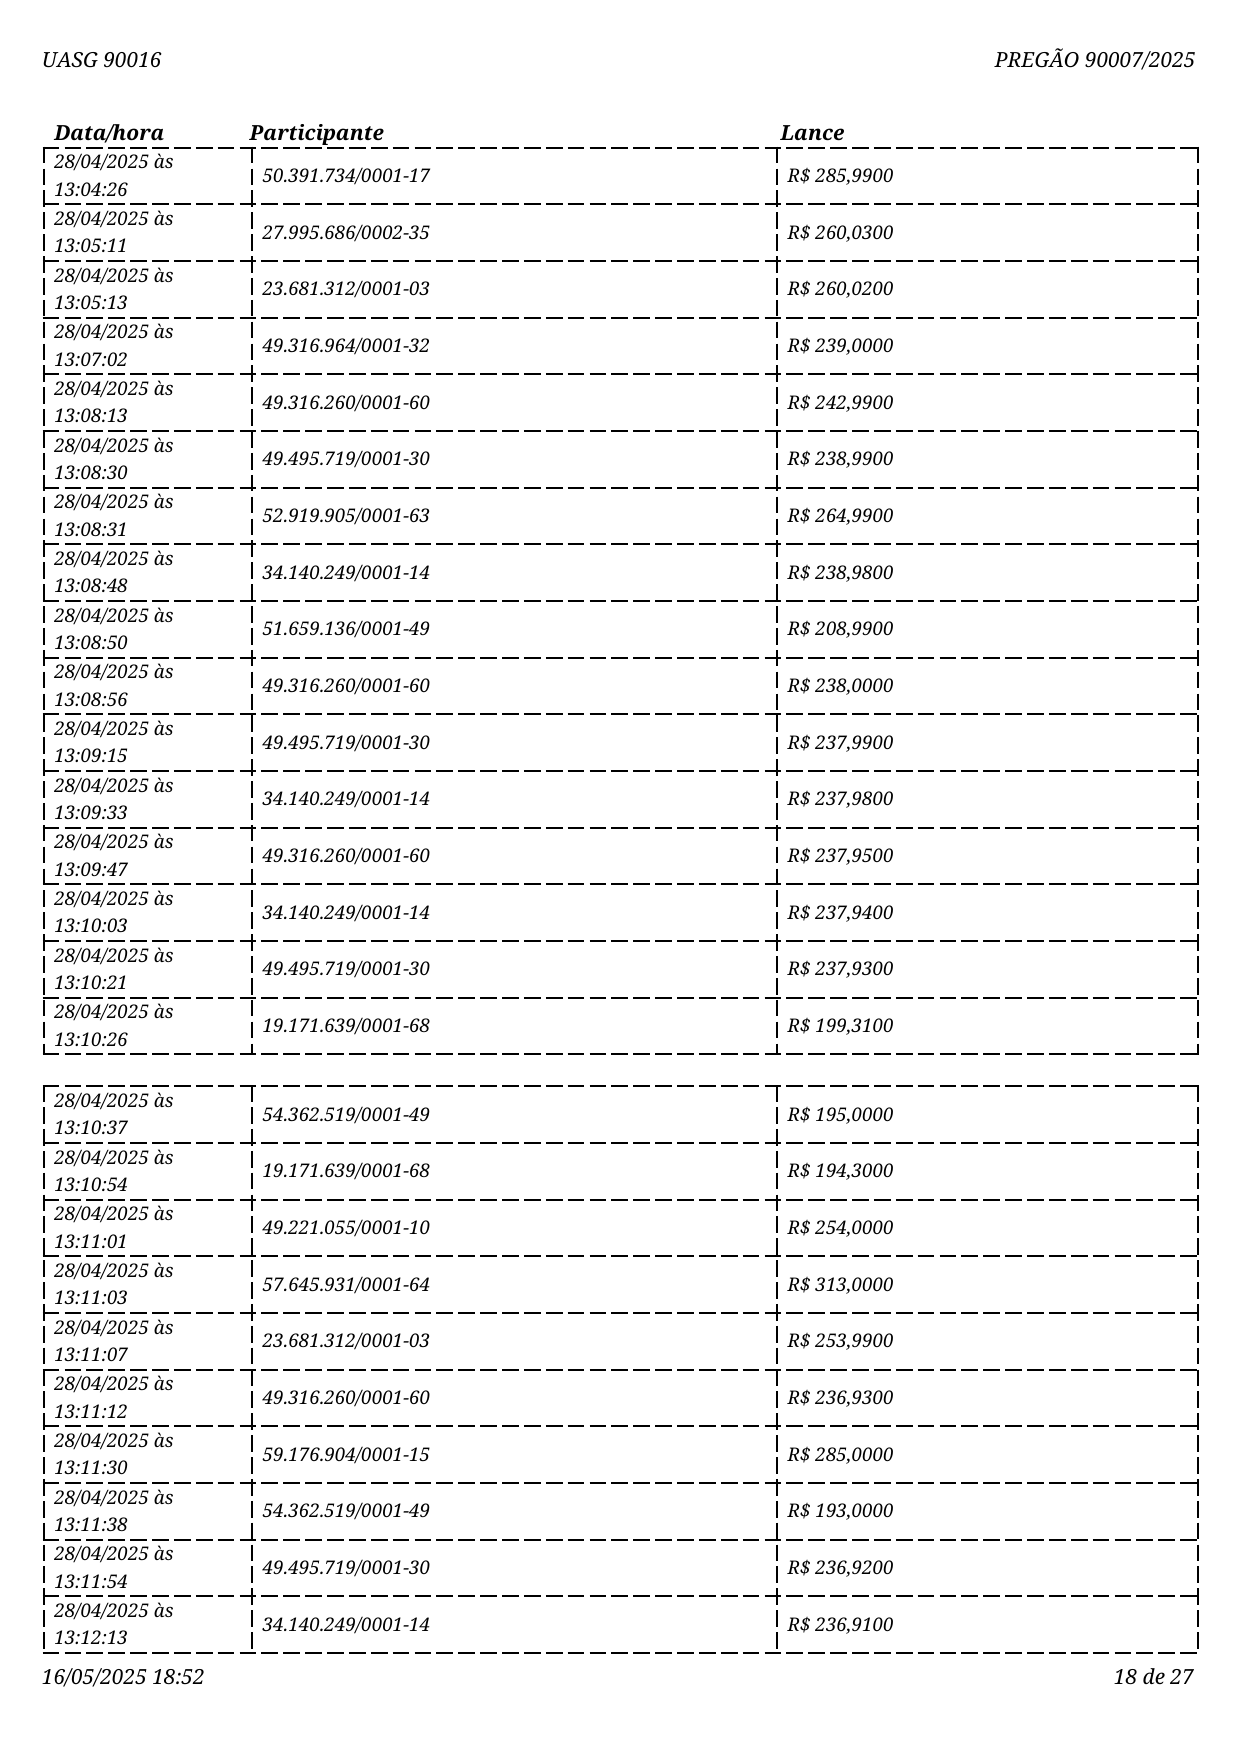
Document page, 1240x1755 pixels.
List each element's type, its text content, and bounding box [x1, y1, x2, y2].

table_cell 28/04/2025 às 13:08:56 [44, 657, 252, 713]
table_cell 28/04/2025 às 13:09:33 [44, 770, 252, 827]
table_cell 28/04/2025 às 13:09:47 [44, 827, 252, 883]
table_cell R$ 260,0300 [777, 203, 1198, 260]
table_cell R$ 313,0000 [777, 1255, 1198, 1312]
table_cell 28/04/2025 às 13:11:38 [44, 1482, 252, 1538]
table_cell 28/04/2025 às 13:11:54 [44, 1539, 252, 1595]
table_cell 34.140.249/0001-14 [252, 1595, 777, 1652]
table_cell 28/04/2025 às 13:11:12 [44, 1369, 252, 1425]
table_cell 34.140.249/0001-14 [252, 883, 777, 940]
table_cell R$ 193,0000 [777, 1482, 1198, 1538]
table_cell R$ 238,0000 [777, 657, 1198, 713]
table_cell R$ 242,9900 [777, 373, 1198, 430]
table_cell 28/04/2025 às 13:10:26 [44, 997, 252, 1053]
table_cell 28/04/2025 às 13:04:26 [44, 147, 252, 203]
table_cell 51.659.136/0001-49 [252, 600, 777, 657]
table_cell 50.391.734/0001-17 [252, 147, 777, 203]
table_cell 28/04/2025 às 13:10:21 [44, 940, 252, 997]
table_cell R$ 238,9900 [777, 430, 1198, 487]
table_cell 49.495.719/0001-30 [252, 940, 777, 997]
table_cell 28/04/2025 às 13:10:03 [44, 883, 252, 940]
table_cell 28/04/2025 às 13:05:13 [44, 260, 252, 317]
table_cell R$ 260,0200 [777, 260, 1198, 317]
table_cell 23.681.312/0001-03 [252, 260, 777, 317]
table_cell 28/04/2025 às 13:10:54 [44, 1142, 252, 1198]
table_cell 49.316.964/0001-32 [252, 317, 777, 373]
table_cell R$ 285,9900 [777, 147, 1198, 203]
table_cell 27.995.686/0002-35 [252, 203, 777, 260]
table_cell R$ 208,9900 [777, 600, 1198, 657]
table_cell 52.919.905/0001-63 [252, 487, 777, 543]
table_cell R$ 237,9300 [777, 940, 1198, 997]
table_cell 28/04/2025 às 13:08:30 [44, 430, 252, 487]
table_cell 28/04/2025 às 13:11:03 [44, 1255, 252, 1312]
table_cell R$ 236,9300 [777, 1369, 1198, 1425]
table_cell 28/04/2025 às 13:07:02 [44, 317, 252, 373]
table_cell R$ 253,9900 [777, 1312, 1198, 1368]
table_cell R$ 238,9800 [777, 543, 1198, 600]
table_cell 19.171.639/0001-68 [252, 1142, 777, 1198]
table_cell 54.362.519/0001-49 [252, 1482, 777, 1538]
table_cell 49.316.260/0001-60 [252, 657, 777, 713]
table_cell R$ 237,9500 [777, 827, 1198, 883]
table_cell 49.495.719/0001-30 [252, 430, 777, 487]
table_cell 28/04/2025 às 13:11:30 [44, 1425, 252, 1482]
table_cell 57.645.931/0001-64 [252, 1255, 777, 1312]
table_cell 34.140.249/0001-14 [252, 543, 777, 600]
table_cell R$ 237,9400 [777, 883, 1198, 940]
table_cell R$ 236,9100 [777, 1595, 1198, 1652]
table_cell 59.176.904/0001-15 [252, 1425, 777, 1482]
table_cell 49.316.260/0001-60 [252, 827, 777, 883]
table_cell R$ 237,9800 [777, 770, 1198, 827]
table_cell 28/04/2025 às 13:08:13 [44, 373, 252, 430]
table_cell 28/04/2025 às 13:11:01 [44, 1199, 252, 1255]
table_header 28/04/2025 às 13:10:37 [44, 1085, 252, 1142]
table_cell R$ 239,0000 [777, 317, 1198, 373]
table_cell R$ 264,9900 [777, 487, 1198, 543]
table_cell 28/04/2025 às 13:08:31 [44, 487, 252, 543]
table_cell 28/04/2025 às 13:08:48 [44, 543, 252, 600]
table_cell 49.221.055/0001-10 [252, 1199, 777, 1255]
table_cell R$ 236,9200 [777, 1539, 1198, 1595]
table_cell 28/04/2025 às 13:09:15 [44, 713, 252, 770]
table_cell 23.681.312/0001-03 [252, 1312, 777, 1368]
table_cell R$ 194,3000 [777, 1142, 1198, 1198]
table_cell 49.495.719/0001-30 [252, 713, 777, 770]
table_cell 28/04/2025 às 13:12:13 [44, 1595, 252, 1652]
table_cell 28/04/2025 às 13:08:50 [44, 600, 252, 657]
table_header R$ 195,0000 [777, 1085, 1198, 1142]
table_cell 49.316.260/0001-60 [252, 1369, 777, 1425]
table_cell 28/04/2025 às 13:05:11 [44, 203, 252, 260]
table_cell 49.316.260/0001-60 [252, 373, 777, 430]
table_cell R$ 285,0000 [777, 1425, 1198, 1482]
table_cell R$ 254,0000 [777, 1199, 1198, 1255]
table_cell 28/04/2025 às 13:11:07 [44, 1312, 252, 1368]
table_header 54.362.519/0001-49 [252, 1085, 777, 1142]
table_cell R$ 199,3100 [777, 997, 1198, 1053]
table_cell 19.171.639/0001-68 [252, 997, 777, 1053]
table_cell R$ 237,9900 [777, 713, 1198, 770]
table_cell 49.495.719/0001-30 [252, 1539, 777, 1595]
table_cell 34.140.249/0001-14 [252, 770, 777, 827]
